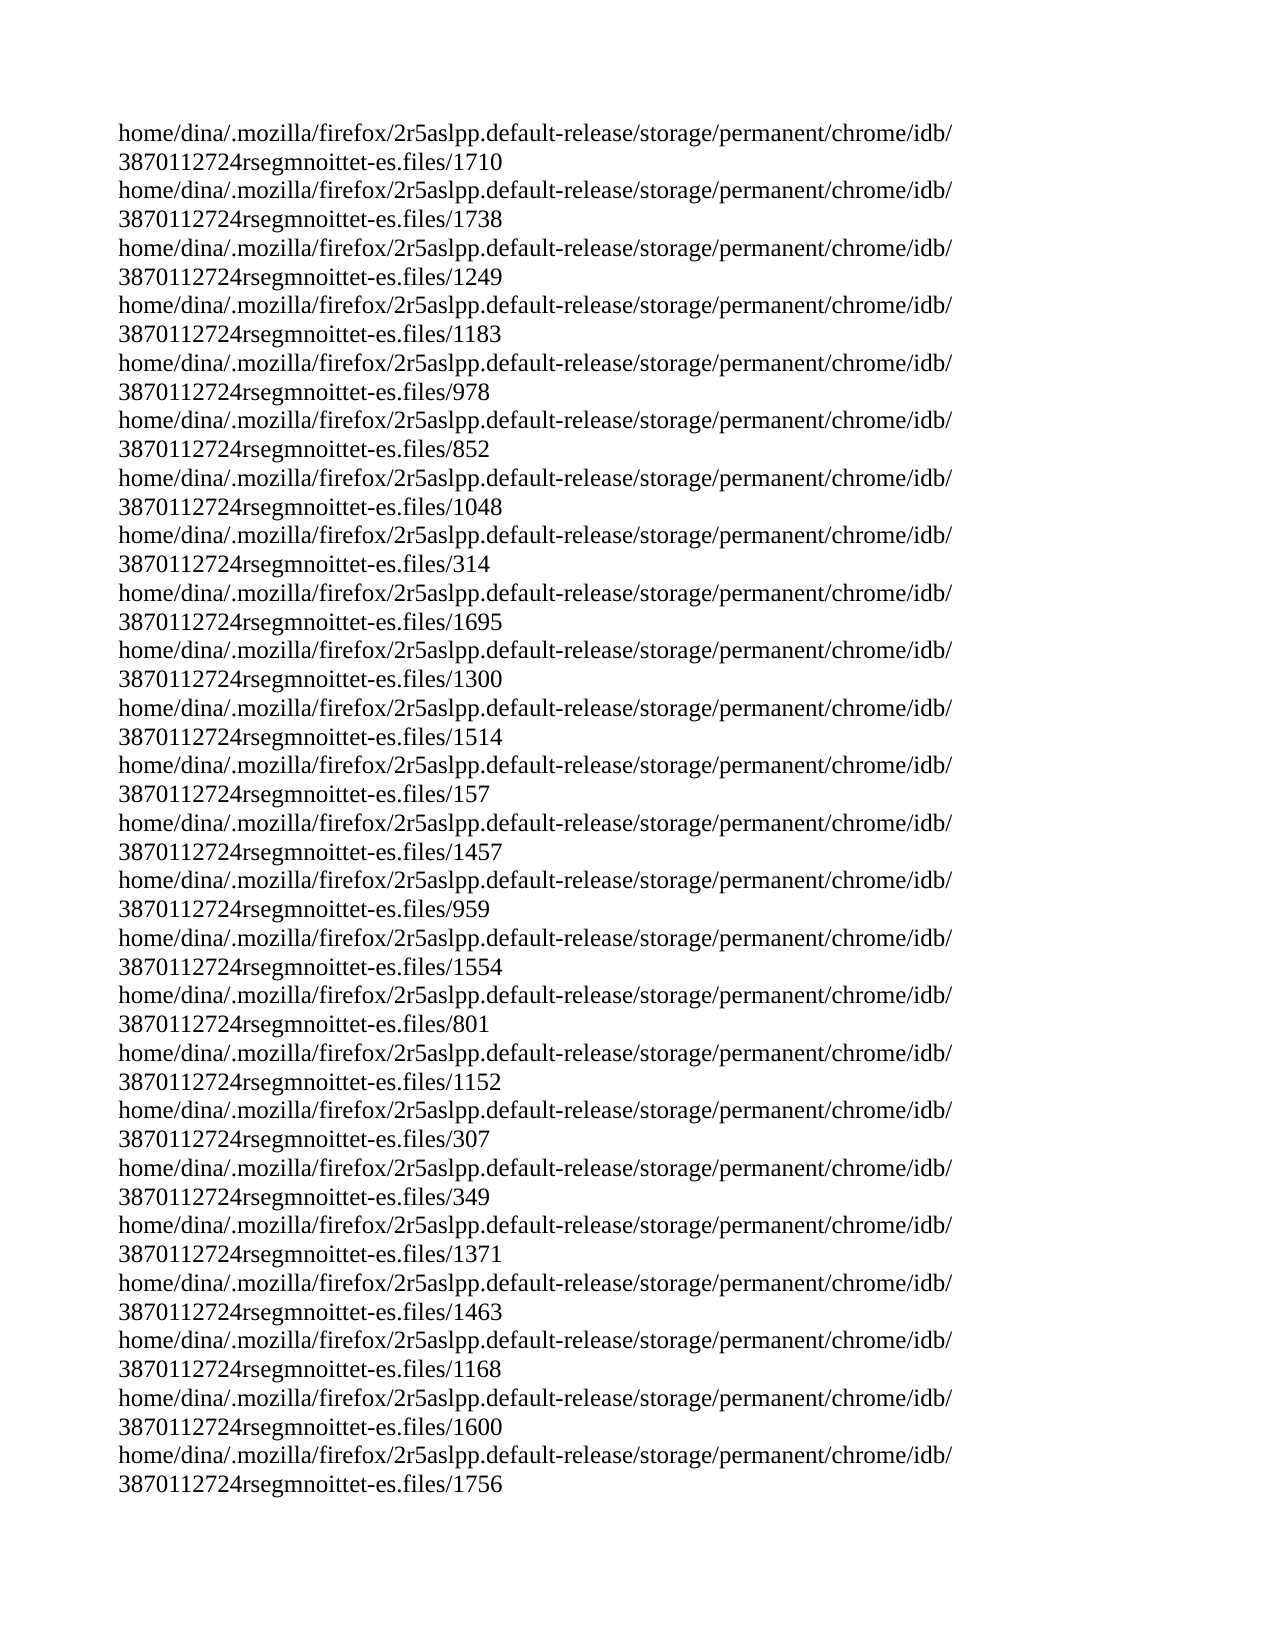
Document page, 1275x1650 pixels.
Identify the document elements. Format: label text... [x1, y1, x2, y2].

text home/dina/.mozilla/firefox/2r5aslpp.default-release/storage/permanent/chrome/idb/3870112724rsegmnoittet-es.files/1457 [118, 808, 1157, 866]
text home/dina/.mozilla/firefox/2r5aslpp.default-release/storage/permanent/chrome/idb/3870112724rsegmnoittet-es.files/157 [118, 751, 1157, 808]
text home/dina/.mozilla/firefox/2r5aslpp.default-release/storage/permanent/chrome/idb/3870112724rsegmnoittet-es.files/1514 [118, 693, 1157, 751]
text home/dina/.mozilla/firefox/2r5aslpp.default-release/storage/permanent/chrome/idb/3870112724rsegmnoittet-es.files/1463 [118, 1268, 1157, 1326]
text home/dina/.mozilla/firefox/2r5aslpp.default-release/storage/permanent/chrome/idb/3870112724rsegmnoittet-es.files/1168 [118, 1326, 1157, 1383]
text home/dina/.mozilla/firefox/2r5aslpp.default-release/storage/permanent/chrome/idb/3870112724rsegmnoittet-es.files/307 [118, 1096, 1157, 1153]
text home/dina/.mozilla/firefox/2r5aslpp.default-release/storage/permanent/chrome/idb/3870112724rsegmnoittet-es.files/1600 [118, 1383, 1157, 1441]
text home/dina/.mozilla/firefox/2r5aslpp.default-release/storage/permanent/chrome/idb/3870112724rsegmnoittet-es.files/1554 [118, 923, 1157, 981]
text home/dina/.mozilla/firefox/2r5aslpp.default-release/storage/permanent/chrome/idb/3870112724rsegmnoittet-es.files/349 [118, 1153, 1157, 1211]
text home/dina/.mozilla/firefox/2r5aslpp.default-release/storage/permanent/chrome/idb/3870112724rsegmnoittet-es.files/1695 [118, 578, 1157, 636]
text home/dina/.mozilla/firefox/2r5aslpp.default-release/storage/permanent/chrome/idb/3870112724rsegmnoittet-es.files/1738 [118, 176, 1157, 233]
text home/dina/.mozilla/firefox/2r5aslpp.default-release/storage/permanent/chrome/idb/3870112724rsegmnoittet-es.files/1048 [118, 463, 1157, 521]
text home/dina/.mozilla/firefox/2r5aslpp.default-release/storage/permanent/chrome/idb/3870112724rsegmnoittet-es.files/1710 [118, 118, 1157, 176]
text home/dina/.mozilla/firefox/2r5aslpp.default-release/storage/permanent/chrome/idb/3870112724rsegmnoittet-es.files/801 [118, 981, 1157, 1038]
text home/dina/.mozilla/firefox/2r5aslpp.default-release/storage/permanent/chrome/idb/3870112724rsegmnoittet-es.files/852 [118, 406, 1157, 463]
text home/dina/.mozilla/firefox/2r5aslpp.default-release/storage/permanent/chrome/idb/3870112724rsegmnoittet-es.files/978 [118, 348, 1157, 406]
text home/dina/.mozilla/firefox/2r5aslpp.default-release/storage/permanent/chrome/idb/3870112724rsegmnoittet-es.files/1371 [118, 1211, 1157, 1268]
text home/dina/.mozilla/firefox/2r5aslpp.default-release/storage/permanent/chrome/idb/3870112724rsegmnoittet-es.files/1756 [118, 1441, 1157, 1498]
text home/dina/.mozilla/firefox/2r5aslpp.default-release/storage/permanent/chrome/idb/3870112724rsegmnoittet-es.files/1249 [118, 233, 1157, 291]
text home/dina/.mozilla/firefox/2r5aslpp.default-release/storage/permanent/chrome/idb/3870112724rsegmnoittet-es.files/314 [118, 521, 1157, 578]
text home/dina/.mozilla/firefox/2r5aslpp.default-release/storage/permanent/chrome/idb/3870112724rsegmnoittet-es.files/1152 [118, 1038, 1157, 1096]
text home/dina/.mozilla/firefox/2r5aslpp.default-release/storage/permanent/chrome/idb/3870112724rsegmnoittet-es.files/959 [118, 866, 1157, 923]
text home/dina/.mozilla/firefox/2r5aslpp.default-release/storage/permanent/chrome/idb/3870112724rsegmnoittet-es.files/1300 [118, 636, 1157, 693]
text home/dina/.mozilla/firefox/2r5aslpp.default-release/storage/permanent/chrome/idb/3870112724rsegmnoittet-es.files/1183 [118, 291, 1157, 348]
